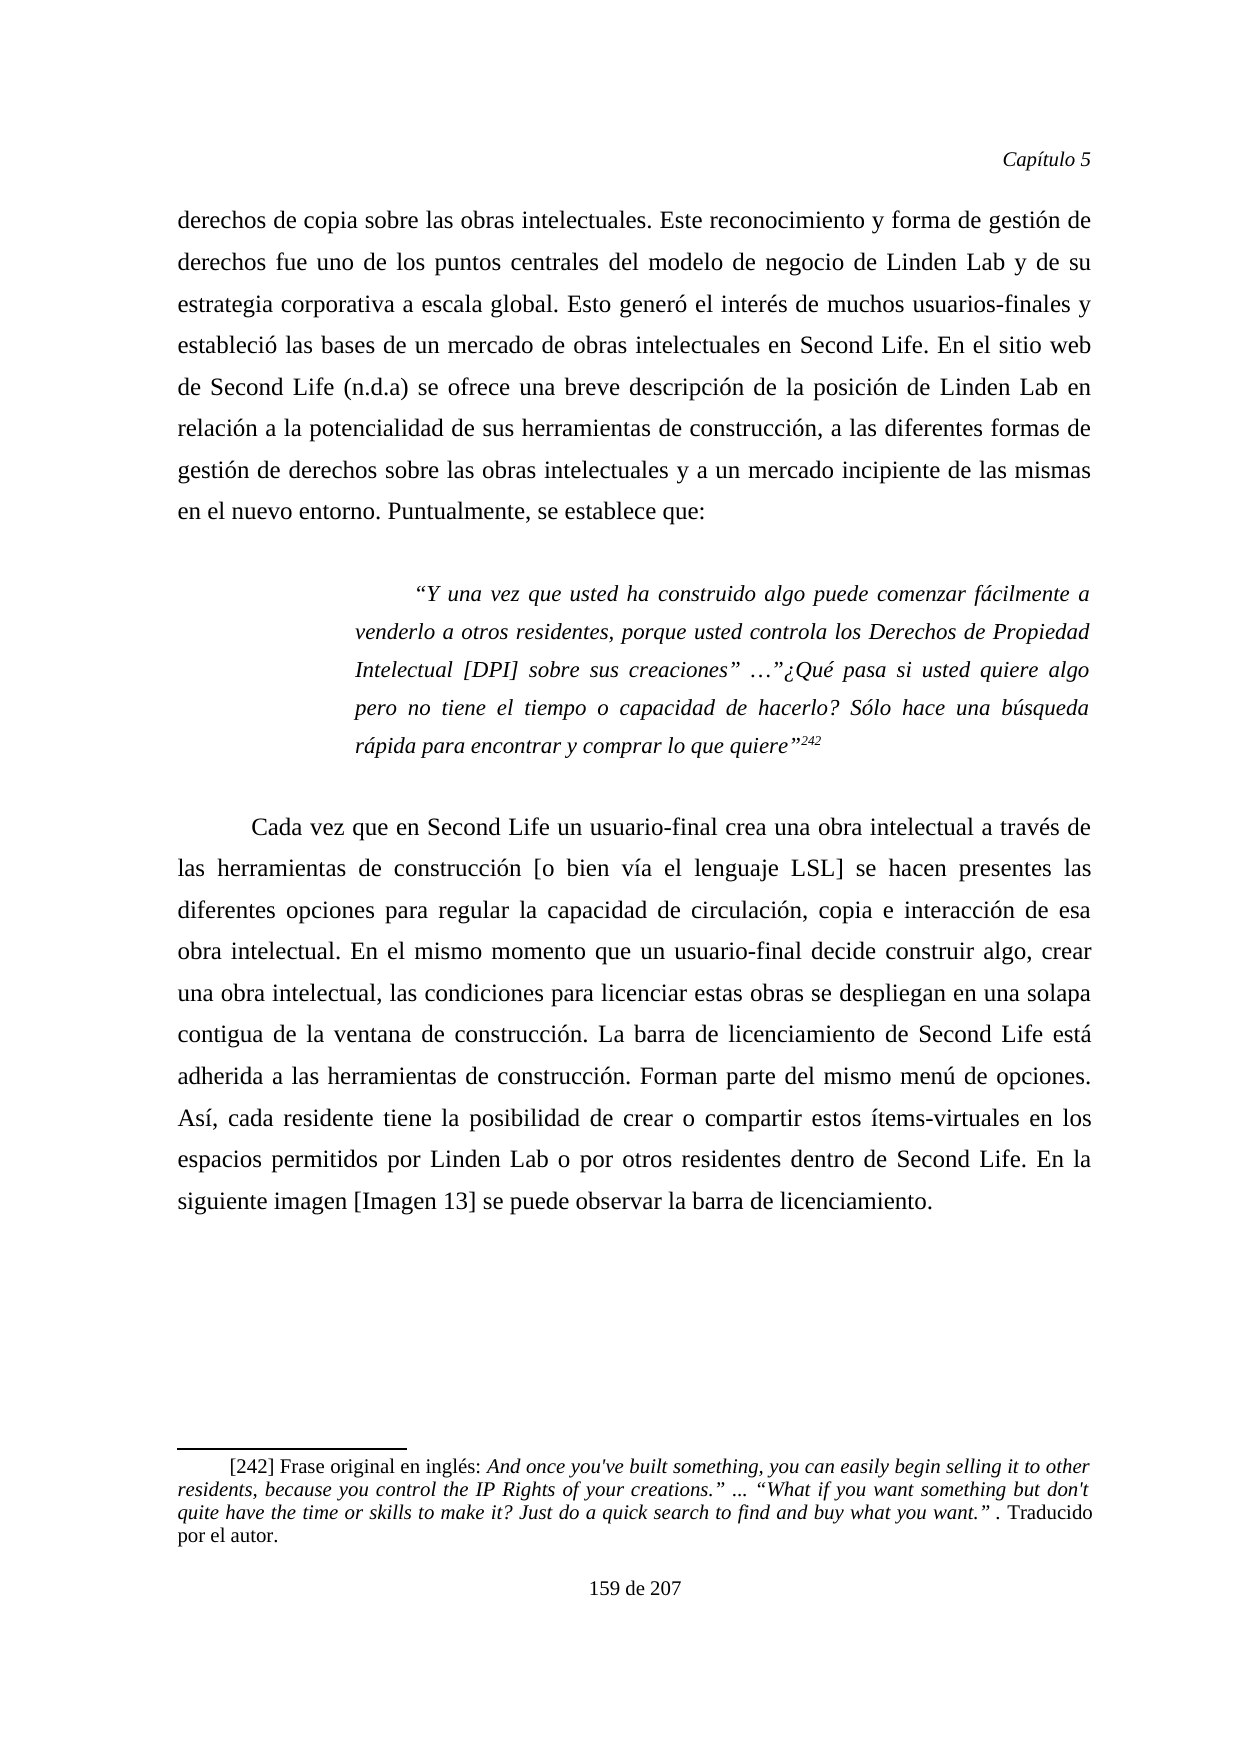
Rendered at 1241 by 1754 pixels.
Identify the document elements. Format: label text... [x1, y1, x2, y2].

text Frase original en inglés: And once you've built something, you can easily begin selling it to other residents, because you control the IP Rights of your creations.” ... “What if you want something but don't quite have the time or skills to make it? Just do a quick search to find and buy what you want.” . Traducido por el autor. [177, 1455, 1093, 1547]
text derechos de copia sobre las obras intelectuales. Este reconocimiento y forma de gestión de derechos fue uno de los puntos centrales del modelo de negocio de Linden Lab y de su estrategia corporativa a escala global. Esto generó el interés de muchos usuarios-finales y estableció las bases de un mercado de obras intelectuales en Second Life. En el sitio web de Second Life (n.d.a) se ofrece una breve descripción de la posición de Linden Lab en relación a la potencialidad de sus herramientas de construcción, a las diferentes formas de gestión de derechos sobre las obras intelectuales y a un mercado incipiente de las mismas en el nuevo entorno. Puntualmente, se establece que: [177, 207, 1093, 525]
text Cada vez que en Second Life un usuario-final crea una obra intelectual a través de las herramientas de construcción [o bien vía el lenguaje LSL] se hacen presentes las diferentes opciones para regular la capacidad de circulación, copia e interacción de esa obra intelectual. En el mismo momento que un usuario-final decide construir algo, crear una obra intelectual, las condiciones para licenciar estas obras se despliegan en una solapa contigua de la ventana de construcción. La barra de licenciamiento de Second Life está adherida a las herramientas de construcción. Forman parte del mismo menú de opciones. Así, cada residente tiene la posibilidad de crear o compartir estos ítems-virtuales en los espacios permitidos por Linden Lab o por otros residentes dentro de Second Life. En la siguiente imagen [Imagen 13] se puede observar la barra de licenciamiento. [177, 813, 1093, 1214]
text “Y una vez que usted ha construido algo puede comenzar fácilmente a venderlo a otros residentes, porque usted controla los Derechos de Propiedad Intelectual [DPI] sobre sus creaciones” …”¿Qué pasa si usted quiere algo pero no tiene el tiempo o capacidad de hacerlo? Sólo hace una búsqueda rápida para encontrar y comprar lo que quiere” [355, 581, 1093, 758]
